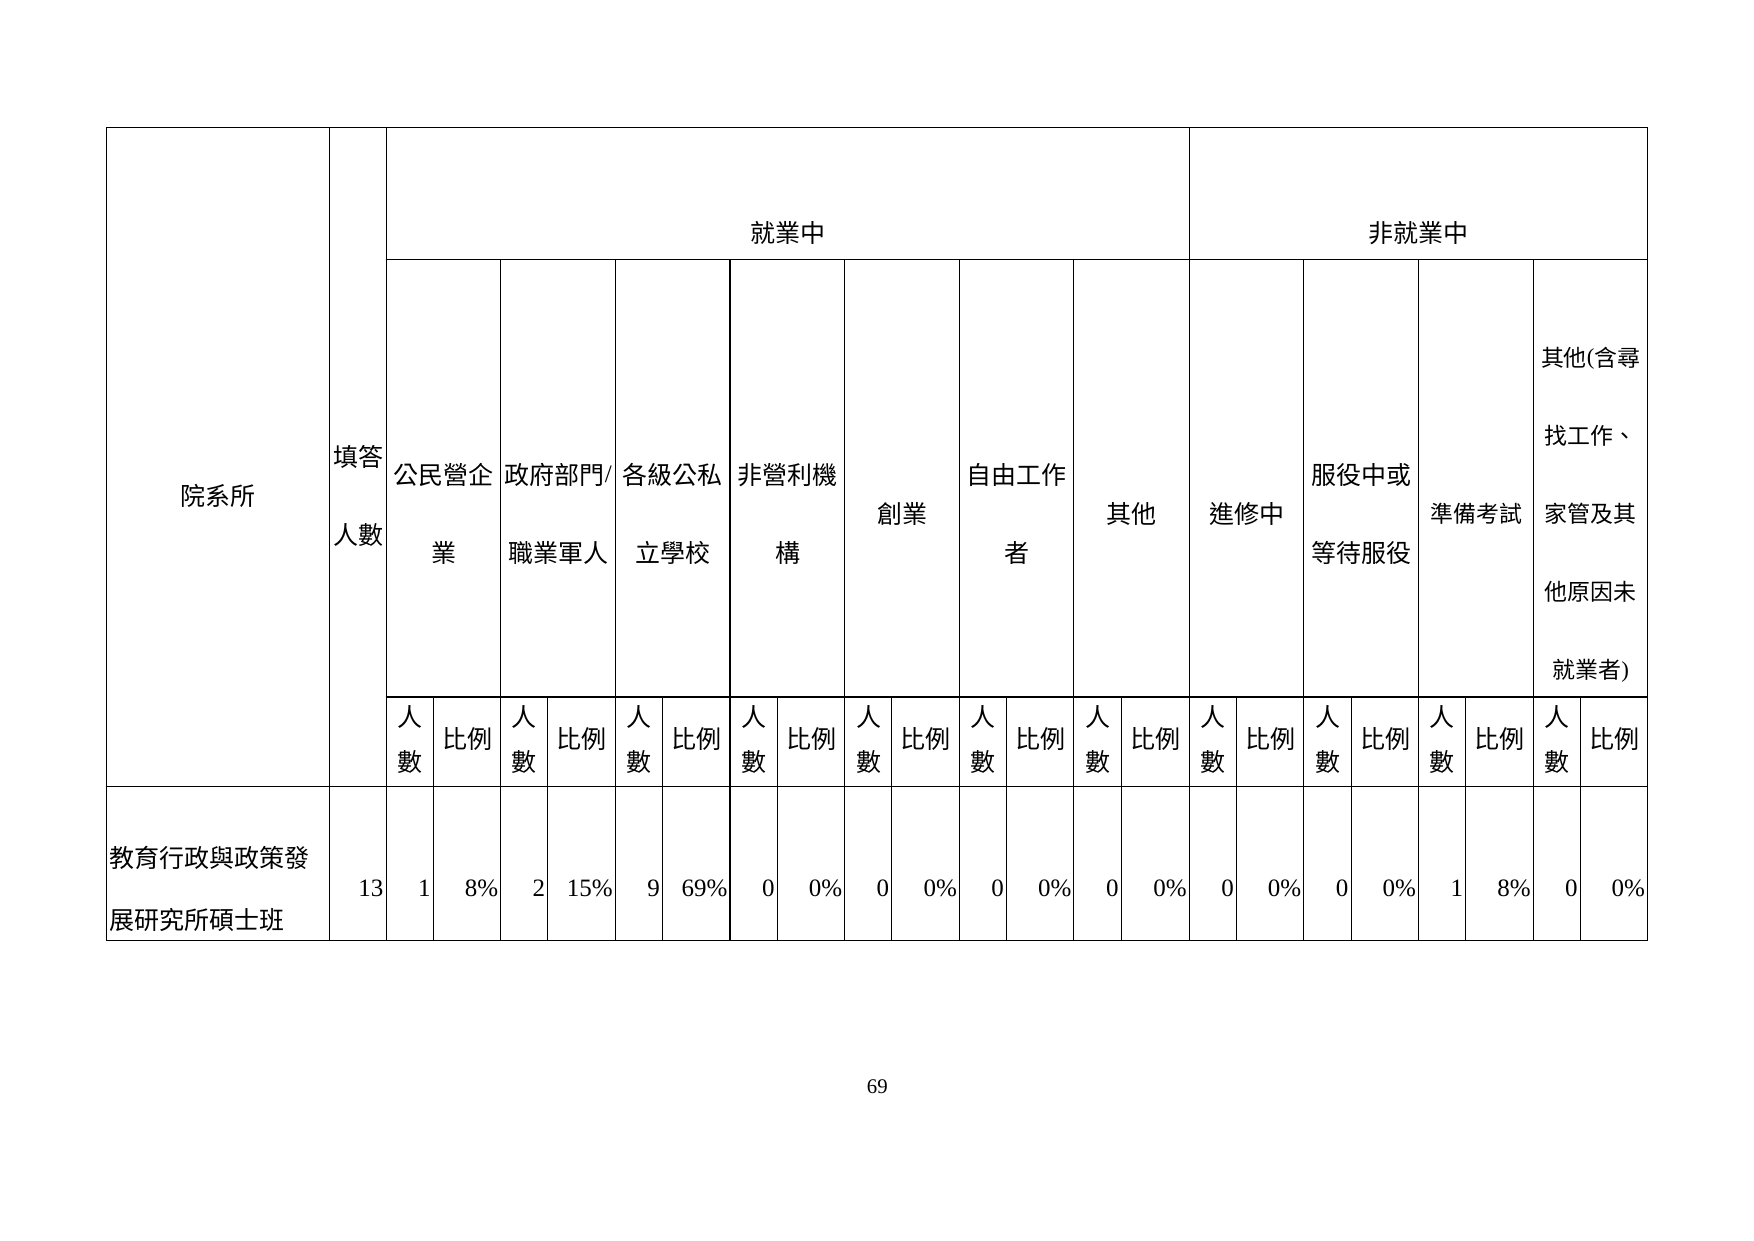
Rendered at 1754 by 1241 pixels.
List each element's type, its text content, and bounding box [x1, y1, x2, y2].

table_cell 0 [731, 787, 777, 940]
table_cell 比例 [1122, 698, 1189, 786]
table_cell 0% [892, 787, 959, 940]
table_cell 其他(含尋找工作、家管及其他原因未就業者) [1534, 260, 1647, 696]
table_cell 8% [434, 787, 500, 940]
table_cell 比例 [434, 698, 500, 786]
table_cell 0 [1074, 787, 1121, 940]
table_cell 1 [387, 787, 433, 940]
table_cell 準備考試 [1419, 260, 1533, 696]
table_cell 0% [1007, 787, 1073, 940]
table_cell 0% [1352, 787, 1418, 940]
table_cell 比例 [778, 698, 844, 786]
table_cell 教育行政與政策發展研究所碩士班 [107, 787, 329, 940]
table_cell 比例 [663, 698, 729, 786]
table_header 非就業中 [1190, 128, 1647, 259]
table_cell 人數 [1190, 698, 1236, 786]
table_cell 自由工作者 [960, 260, 1073, 696]
table_cell 非營利機構 [731, 260, 844, 696]
table_header 院系所 [107, 128, 329, 786]
table_cell 0% [1122, 787, 1189, 940]
table_cell 9 [616, 787, 662, 940]
table_cell 比例 [1237, 698, 1303, 786]
table_cell 0 [960, 787, 1006, 940]
table_cell 0% [1237, 787, 1303, 940]
table_cell 政府部門/職業軍人 [501, 260, 615, 696]
table_cell 0 [1304, 787, 1351, 940]
table_cell 0 [845, 787, 891, 940]
table_cell 比例 [548, 698, 615, 786]
table_cell 0 [1534, 787, 1580, 940]
table_cell 0% [1581, 787, 1647, 940]
table_cell 人數 [501, 698, 547, 786]
table_cell 比例 [1581, 698, 1647, 786]
table_cell 人數 [845, 698, 891, 786]
table_cell 人數 [1534, 698, 1580, 786]
table_cell 人數 [731, 698, 777, 786]
table_cell 進修中 [1190, 260, 1303, 696]
table_cell 創業 [845, 260, 959, 696]
table_cell 人數 [960, 698, 1006, 786]
table_header 就業中 [387, 128, 1189, 259]
table_header 填答 人數 [330, 128, 386, 786]
table_cell 13 [330, 787, 386, 940]
table_cell 各級公私立學校 [616, 260, 729, 696]
table_cell 0 [1190, 787, 1236, 940]
table_cell 比例 [1466, 698, 1533, 786]
table_cell 比例 [1352, 698, 1418, 786]
table_cell 2 [501, 787, 547, 940]
table_cell 8% [1466, 787, 1533, 940]
table_cell 服役中或等待服役 [1304, 260, 1418, 696]
table_cell 人數 [616, 698, 662, 786]
table_cell 1 [1419, 787, 1465, 940]
table_cell 69% [663, 787, 729, 940]
table_cell 0% [778, 787, 844, 940]
table_cell 15% [548, 787, 615, 940]
table_cell 比例 [1007, 698, 1073, 786]
table_cell 比例 [892, 698, 959, 786]
table_cell 人數 [1074, 698, 1121, 786]
table_cell 人數 [1419, 698, 1465, 786]
table_cell 公民營企業 [387, 260, 500, 696]
table_cell 人數 [1304, 698, 1351, 786]
table_cell 人數 [387, 698, 433, 786]
table_cell 其他 [1074, 260, 1189, 696]
